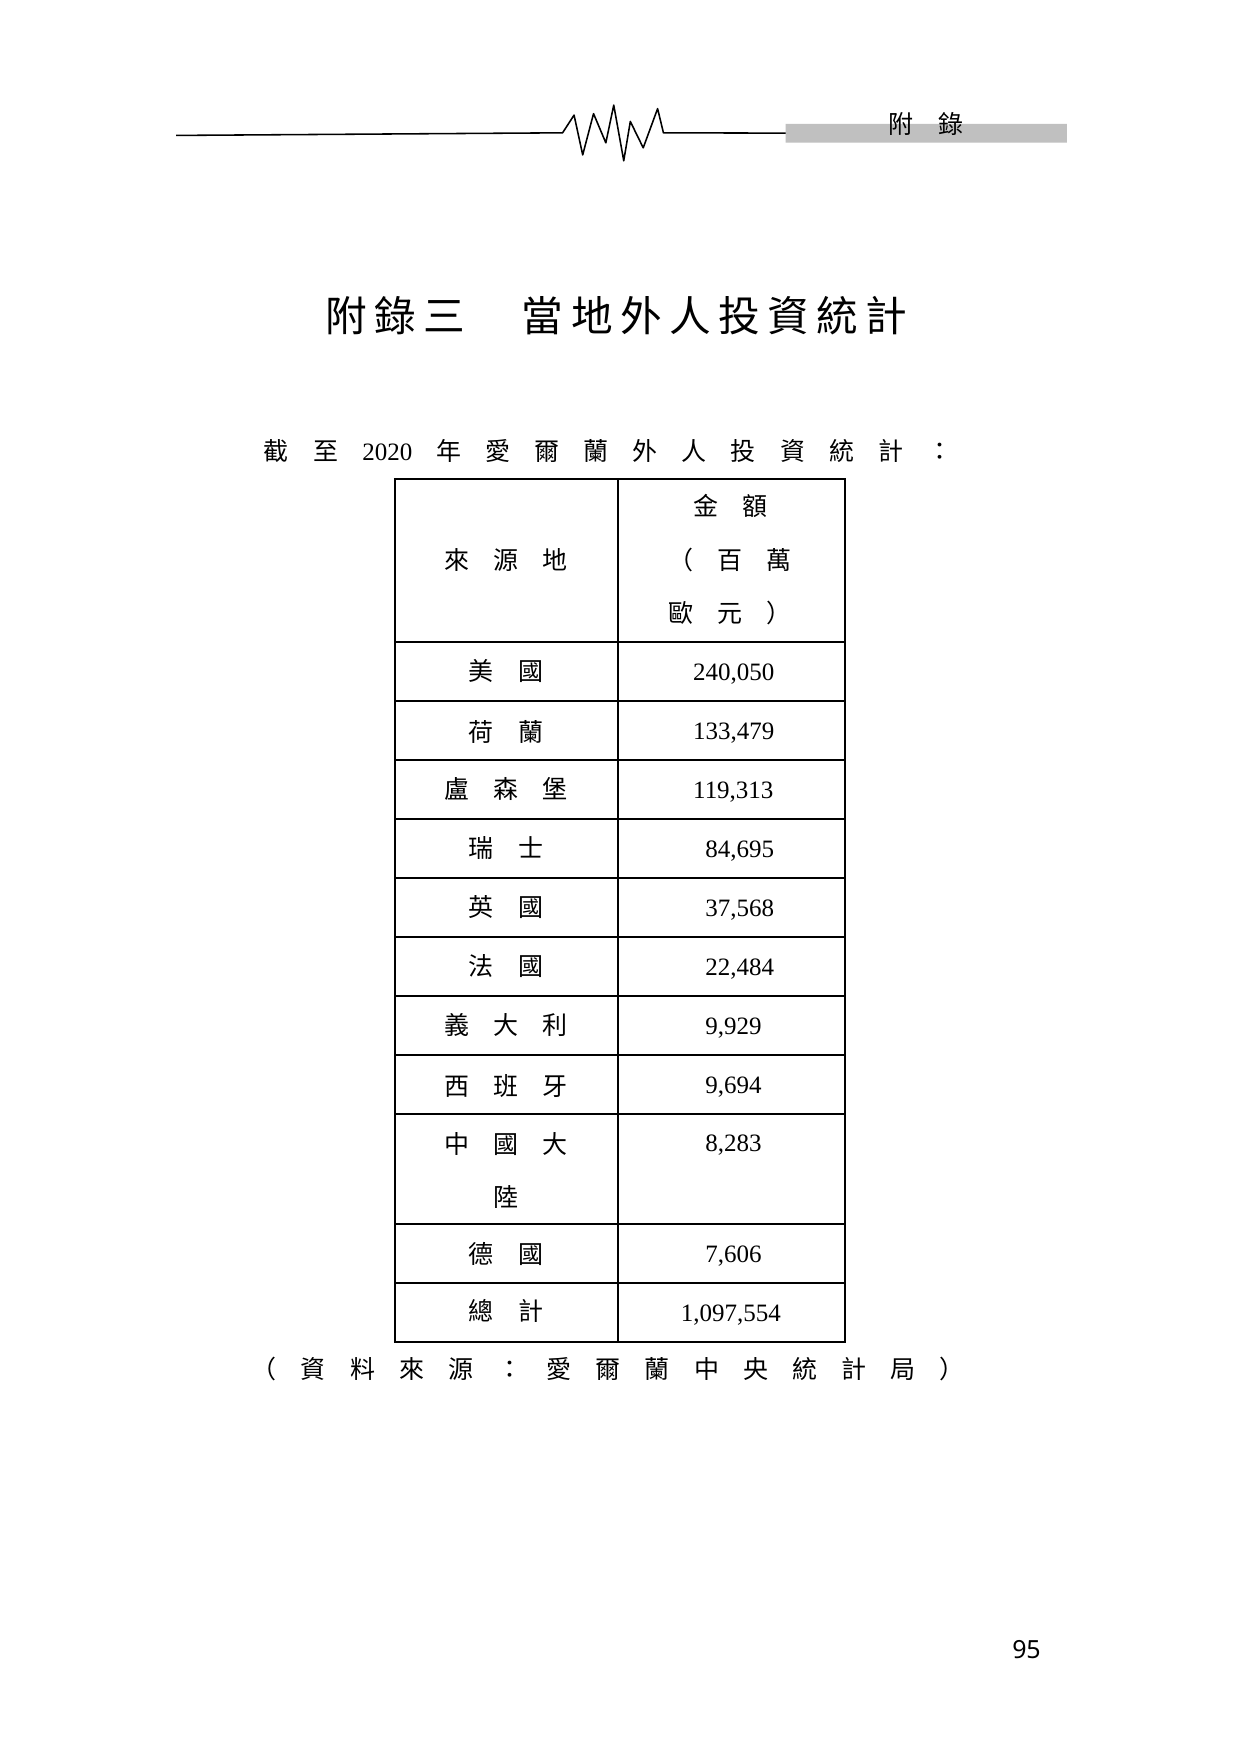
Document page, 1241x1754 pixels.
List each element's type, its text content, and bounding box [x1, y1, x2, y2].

table_cell 133,479 [619, 702, 844, 759]
table_cell 37,568 [619, 879, 844, 936]
text 截至2020年愛爾蘭外人投資統計： [178, 424, 1063, 478]
table_cell 德國 [396, 1225, 617, 1282]
table_cell 8,283 [619, 1115, 844, 1222]
table_cell 84,695 [619, 820, 844, 877]
text （資料來源：愛爾蘭中央統計局） [178, 1343, 1063, 1396]
table_cell 義大利 [396, 997, 617, 1054]
table_cell 英國 [396, 879, 617, 936]
table_cell 中國大陸 [396, 1115, 617, 1222]
table_cell 西班牙 [396, 1056, 617, 1113]
table_cell 美國 [396, 643, 617, 700]
table_header 來源地 [396, 480, 617, 641]
table_cell 總計 [396, 1284, 617, 1341]
table_cell 7,606 [619, 1225, 844, 1282]
table_cell 9,929 [619, 997, 844, 1054]
table_cell 法國 [396, 938, 617, 995]
table_cell 瑞士 [396, 820, 617, 877]
table_cell 盧森堡 [396, 761, 617, 818]
table_cell 1,097,554 [619, 1284, 844, 1341]
table_cell 9,694 [619, 1056, 844, 1113]
table_cell 119,313 [619, 761, 844, 818]
table_cell 荷蘭 [396, 702, 617, 759]
table_header 金額（百萬歐元） [619, 480, 844, 641]
table_cell 240,050 [619, 643, 844, 700]
table_cell 22,484 [619, 938, 844, 995]
text 附錄三 當地外人投資統計 [178, 291, 1063, 344]
